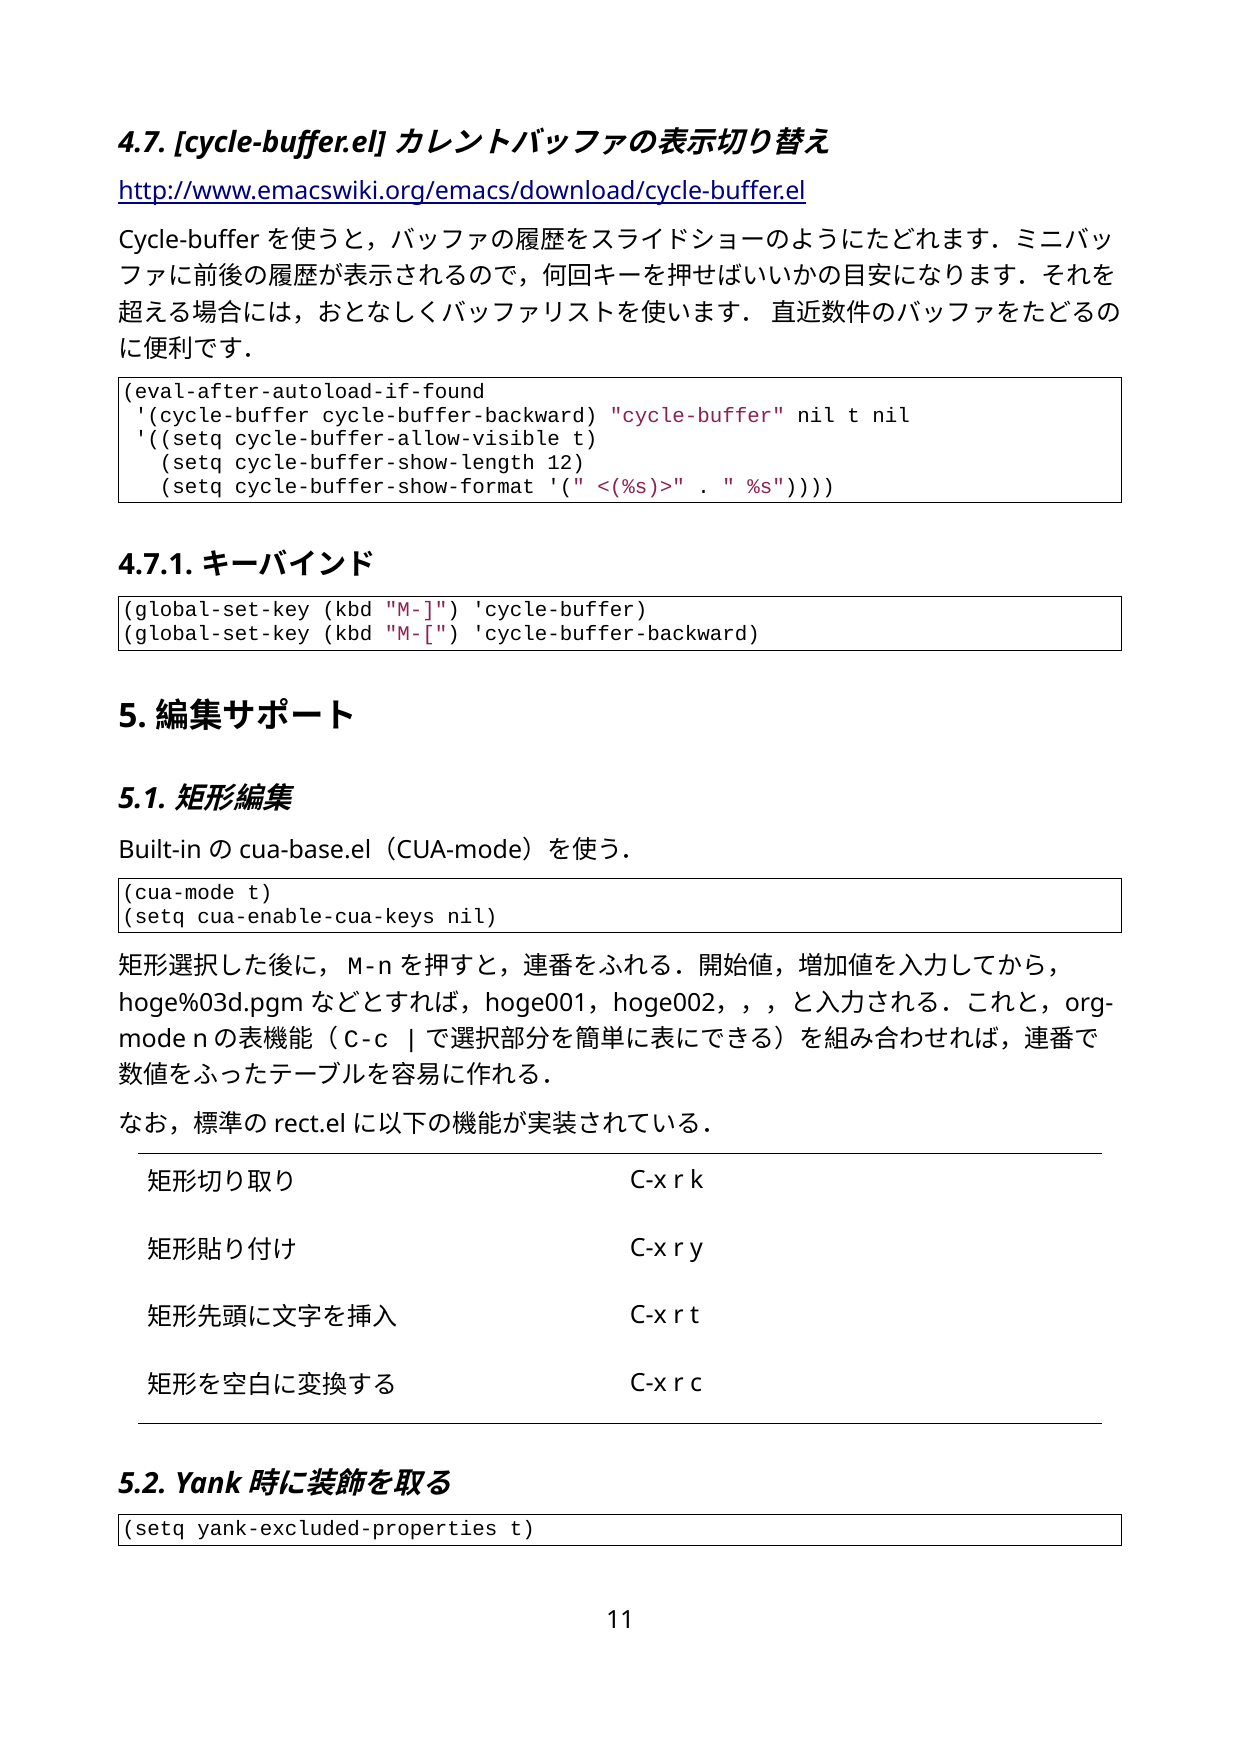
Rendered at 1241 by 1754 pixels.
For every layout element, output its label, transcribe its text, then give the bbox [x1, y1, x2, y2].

table_header C-x r k [620, 1154, 1102, 1220]
text http://www.emacswiki.org/emacs/download/cycle-buffer.el [118, 173, 1122, 207]
table_cell C-x r y [620, 1220, 1102, 1287]
table_cell 矩形先頭に文字を挿入 [138, 1288, 620, 1355]
text 矩形選択した後に， M-n を押すと，連番をふれる．開始値，増加値を入力してから，hoge%03d.pgm などとすれば，hoge001，hoge002，，，と入力される．これと，org-mode nの表機能（ C-c | で選択部分を簡単に表にできる）を組み合わせれば，連番で数値をふったテーブルを容易に作れる． [118, 946, 1122, 1091]
text Built-in の cua-base.el（CUA-mode）を使う． [118, 829, 1122, 866]
table_cell C-x r c [620, 1355, 1102, 1422]
subtitle 矩形編集 [118, 774, 1122, 817]
table_header 矩形切り取り [138, 1154, 620, 1220]
table_cell 矩形を空白に変換する [138, 1355, 620, 1422]
text (cua-mode t) [119, 879, 1121, 902]
subtitle Yank時に装飾を取る [118, 1459, 1122, 1502]
subtitle 編集サポート [118, 688, 1122, 737]
subtitle [cycle-buffer.el] カレントバッファの表示切り替え [118, 118, 1122, 161]
text (global-set-key (kbd "M-[") 'cycle-buffer-backward) [119, 619, 1121, 650]
table_cell C-x r t [620, 1288, 1102, 1355]
text (setq cua-enable-cua-keys nil) [119, 902, 1121, 932]
text なお，標準の rect.el に以下の機能が実装されている． [118, 1104, 1122, 1140]
subtitle キーバインド [118, 541, 1122, 583]
text '((setq cycle-buffer-allow-visible t) [119, 424, 1121, 448]
text '(cycle-buffer cycle-buffer-backward) "cycle-buffer" nil t nil [119, 401, 1121, 424]
text (setq yank-excluded-properties t) [119, 1515, 1121, 1545]
text (eval-after-autoload-if-found [119, 378, 1121, 401]
text (global-set-key (kbd "M-]") 'cycle-buffer) [119, 597, 1121, 619]
table_cell 矩形貼り付け [138, 1220, 620, 1287]
text (setq cycle-buffer-show-length 12) [119, 448, 1121, 472]
text Cycle-buffer を使うと，バッファの履歴をスライドショーのようにたどれます．ミニバッファに前後の履歴が表示されるので，何回キーを押せばいいかの目安になります．それを超える場合には，おとなしくバッファリストを使います． 直近数件のバッファをたどるのに便利です． [118, 219, 1122, 364]
text (setq cycle-buffer-show-format '(" <(%s)>" . " %s")))) [119, 472, 1121, 502]
